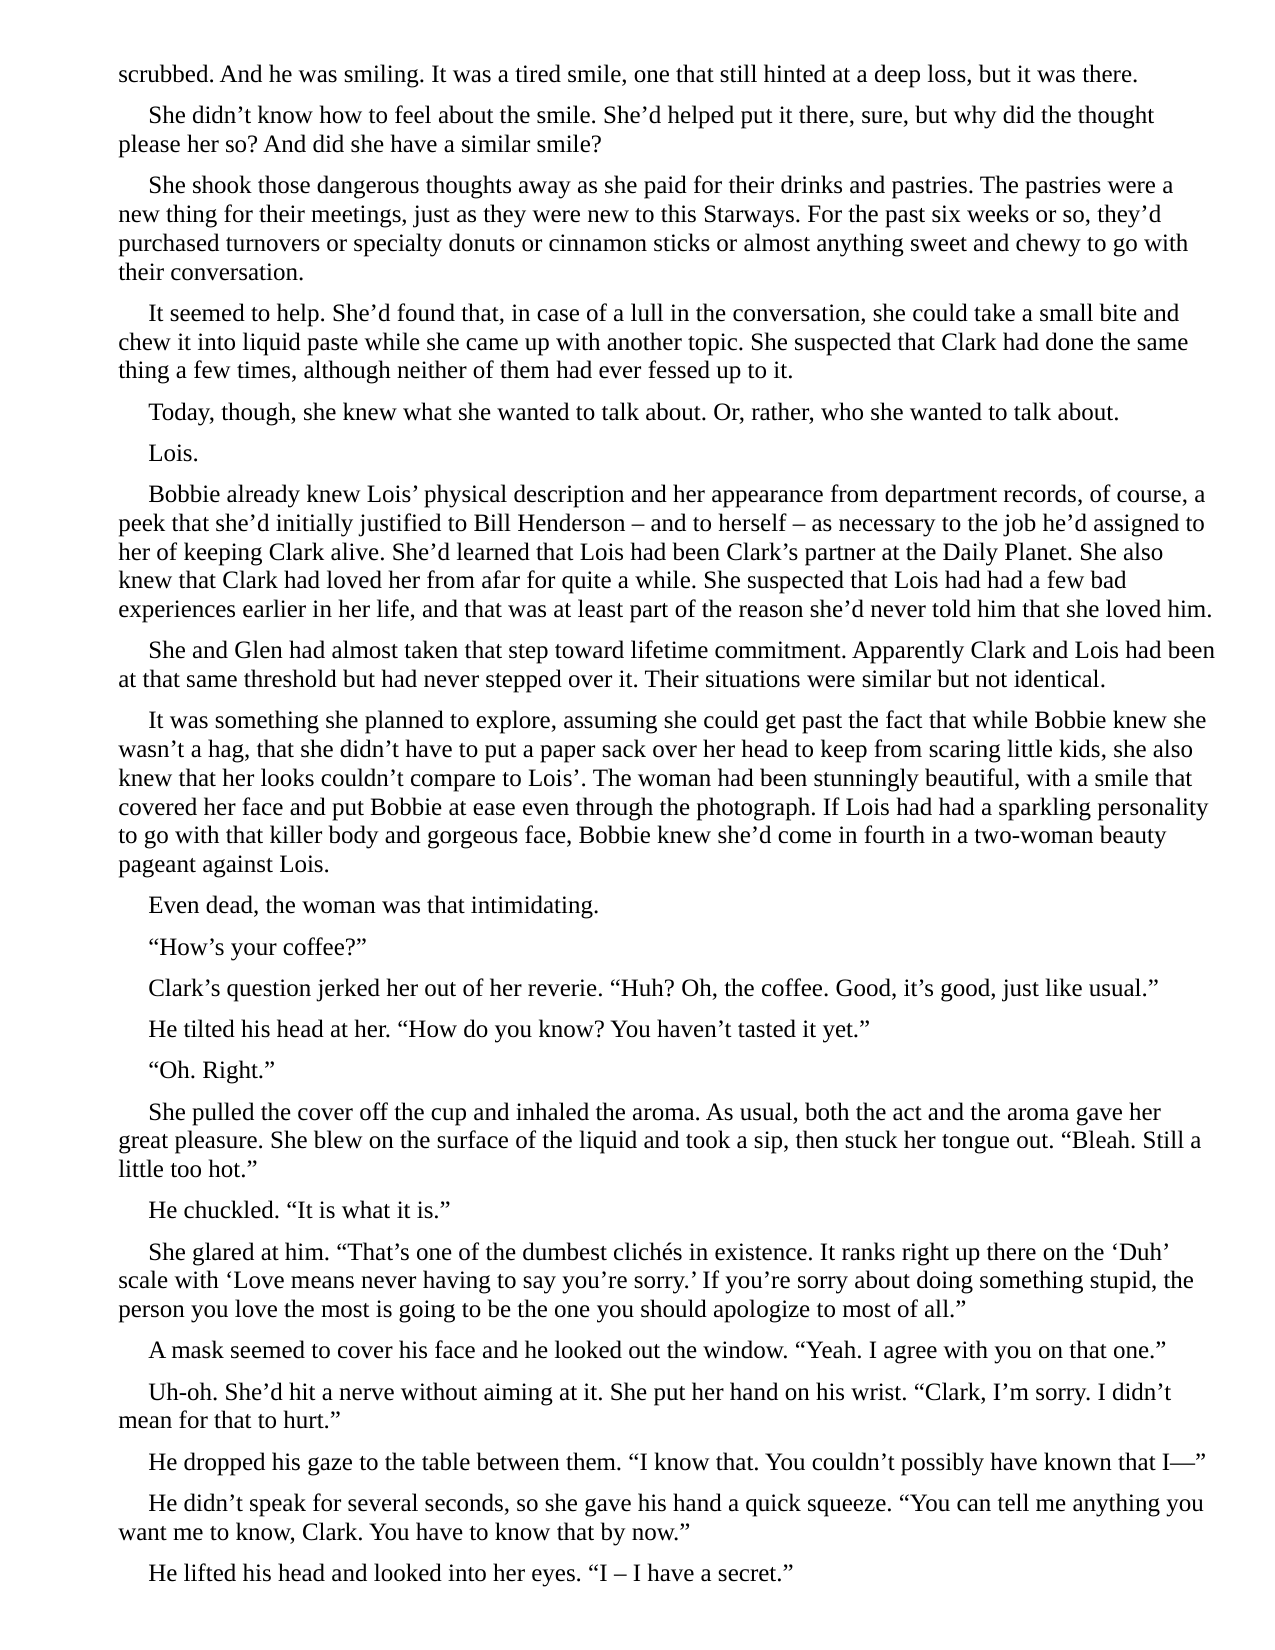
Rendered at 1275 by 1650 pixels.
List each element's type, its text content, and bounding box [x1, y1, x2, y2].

text He tilted his head at her. “How do you know? You haven’t tasted it yet.” [118, 1014, 1216, 1043]
text It was something she planned to explore, assuming she could get past the fact that while Bobbie knew she wasn’t a hag, that she didn’t have to put a paper sack over her head to keep from scaring little kids, she also knew that her looks couldn’t compare to Lois’. The woman had been stunningly beautiful, with a smile that covered her face and put Bobbie at ease even through the photograph. If Lois had had a sparkling personality to go with that killer body and gorgeous face, Bobbie knew she’d come in fourth in a two-woman beauty pageant against Lois. [118, 705, 1216, 878]
text She didn’t know how to feel about the smile. She’d helped put it there, sure, but why did the thought please her so? And did she have a similar smile? [118, 100, 1216, 158]
text Bobbie already knew Lois’ physical description and her appearance from department records, of course, a peek that she’d initially justified to Bill Henderson – and to herself – as necessary to the job he’d assigned to her of keeping Clark alive. She’d learned that Lois had been Clark’s partner at the Daily Planet. She also knew that Clark had loved her from afar for quite a while. She suspected that Lois had had a few bad experiences earlier in her life, and that was at least part of the reason she’d never told him that she loved him. [118, 479, 1216, 623]
text It seemed to help. She’d found that, in case of a lull in the conversation, she could take a small bite and chew it into liquid paste while she came up with another topic. She suspected that Clark had done the same thing a few times, although neither of them had ever fessed up to it. [118, 298, 1216, 384]
text scrubbed. And he was smiling. It was a tired smile, one that still hinted at a deep loss, but it was there. [118, 59, 1216, 88]
text Clark’s question jerked her out of her reverie. “Huh? Oh, the coffee. Good, it’s good, just like usual.” [118, 973, 1216, 1002]
text A mask seemed to cover his face and he looked out the window. “Yeah. I agree with you on that one.” [118, 1335, 1216, 1364]
text “Oh. Right.” [118, 1055, 1216, 1084]
text She pulled the cover off the cup and inhaled the aroma. As usual, both the act and the aroma gave her great pleasure. She blew on the surface of the liquid and took a sip, then stuck her tongue out. “Bleah. Still a little too hot.” [118, 1097, 1216, 1183]
text He lifted his head and looked into her eyes. “I – I have a secret.” [118, 1558, 1216, 1587]
text Lois. [118, 438, 1216, 467]
text Today, though, she knew what she wanted to talk about. Or, rather, who she wanted to talk about. [118, 397, 1216, 425]
text Uh-oh. She’d hit a nerve without aiming at it. She put her hand on his wrist. “Clark, I’m sorry. I didn’t mean for that to hurt.” [118, 1377, 1216, 1434]
text She and Glen had almost taken that step toward lifetime commitment. Apparently Clark and Lois had been at that same threshold but had never stepped over it. Their situations were similar but not identical. [118, 635, 1216, 693]
text He didn’t speak for several seconds, so she gave his hand a quick squeeze. “You can tell me anything you want me to know, Clark. You have to know that by now.” [118, 1488, 1216, 1545]
text “How’s your coffee?” [118, 932, 1216, 960]
text He chuckled. “It is what it is.” [118, 1195, 1216, 1224]
text She shook those dangerous thoughts away as she paid for their drinks and pastries. The pastries were a new thing for their meetings, just as they were new to this Starways. For the past six weeks or so, they’d purchased turnovers or specialty donuts or cinnamon sticks or almost anything sweet and chewy to go with their conversation. [118, 170, 1216, 285]
text She glared at him. “That’s one of the dumbest clichés in existence. It ranks right up there on the ‘Duh’ scale with ‘Love means never having to say you’re sorry.’ If you’re sorry about doing something stupid, the person you love the most is going to be the one you should apologize to most of all.” [118, 1237, 1216, 1323]
text He dropped his gaze to the table between them. “I know that. You couldn’t possibly have known that I—” [118, 1447, 1216, 1475]
text Even dead, the woman was that intimidating. [118, 890, 1216, 919]
